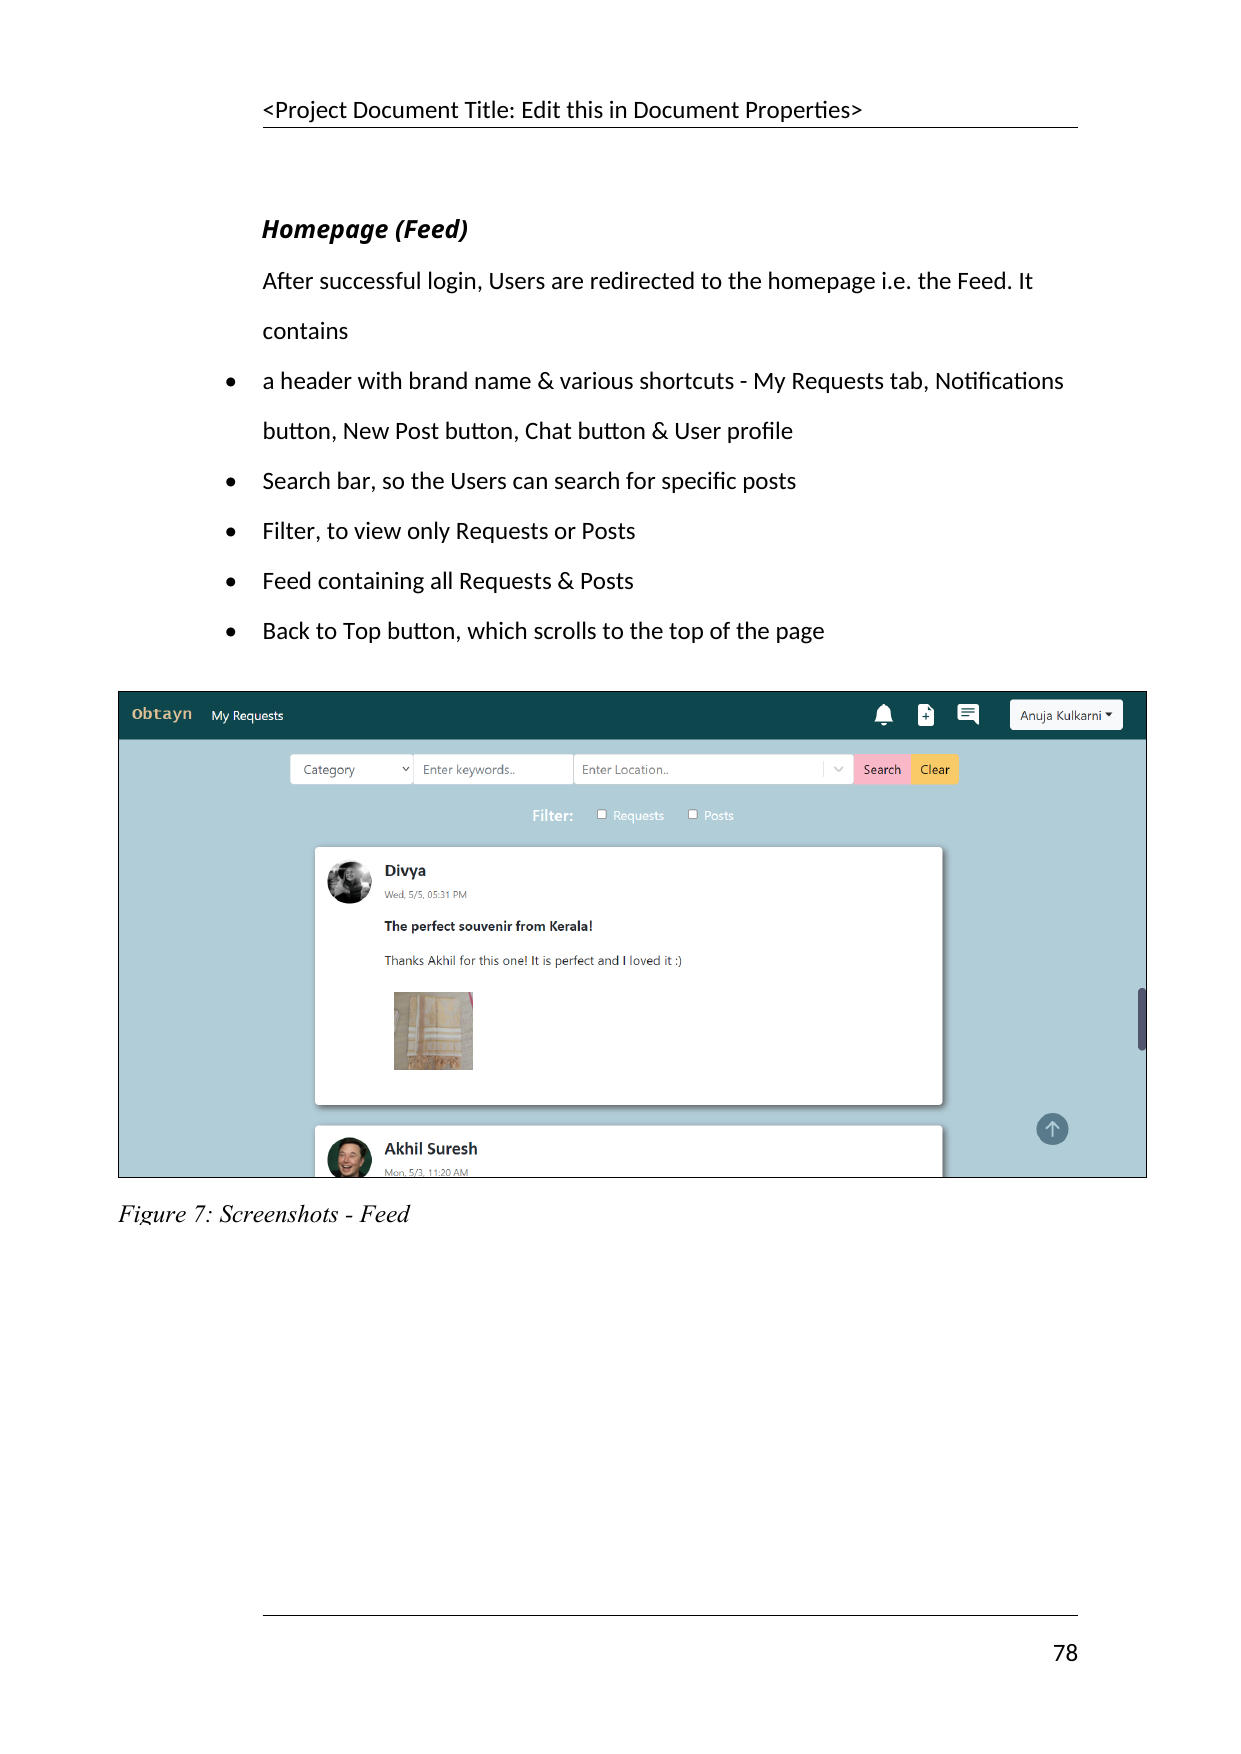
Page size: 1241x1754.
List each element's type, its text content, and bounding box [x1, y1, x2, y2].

text After successful login, Users are redirected to the homepage i.e. the Feed. It contains [262, 245, 1078, 345]
subtitle Homepage (Feed) [261, 195, 1078, 245]
list Back to Top button, which scrolls to the top of the page [225, 595, 1078, 645]
list a header with brand name & various shortcuts - My Requests tab, Notifications button, New Post button, Chat button & User profile [225, 345, 1078, 445]
list Feed containing all Requests & Posts [225, 545, 1078, 595]
text Figure 7: Screenshots - Feed [118, 1178, 1147, 1225]
picture [119, 692, 1146, 1177]
list Filter, to view only Requests or Posts [225, 495, 1078, 545]
list Search bar, so the Users can search for specific posts [225, 445, 1078, 495]
